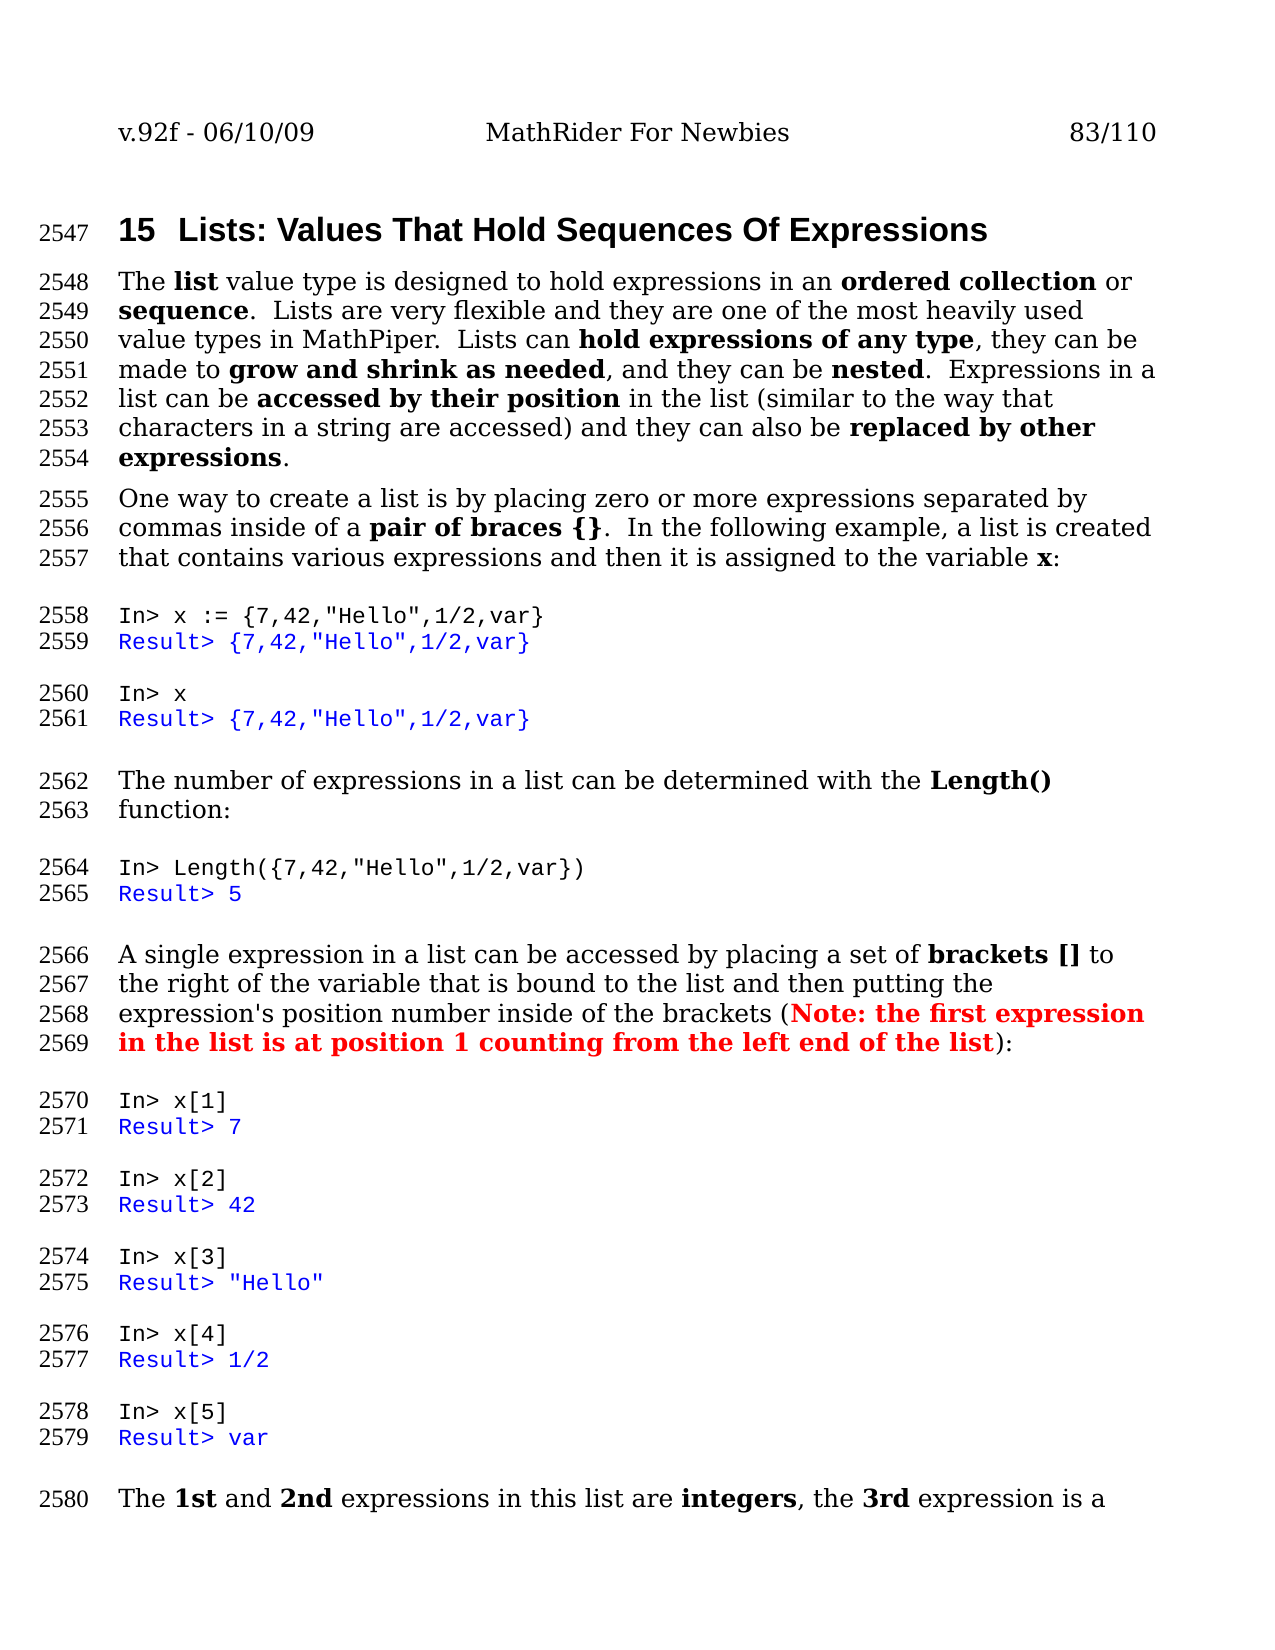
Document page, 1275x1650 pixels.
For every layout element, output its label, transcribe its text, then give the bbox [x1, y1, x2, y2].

text In> x[2] [118, 1167, 1157, 1193]
text Result> var [118, 1427, 1157, 1452]
text In> x[4] [118, 1323, 1157, 1349]
text One way to create a list is by placing zero or more expressions separated by commas inside of a pair of braces {}. In the following example, a list is created that contains various expressions and then it is assigned to the variable x: [118, 484, 1157, 572]
text In> x[3] [118, 1245, 1157, 1271]
text Result> 5 [118, 882, 1157, 908]
subtitle Lists: Values That Hold Sequences Of Expressions [118, 210, 1157, 248]
text Result> 1/2 [118, 1349, 1157, 1375]
text In> x [118, 682, 1157, 708]
text Result> 7 [118, 1115, 1157, 1141]
text In> x := {7,42,"Hello",1/2,var} [118, 604, 1157, 630]
text The number of expressions in a list can be determined with the Length() function: [118, 766, 1157, 824]
text In> x[1] [118, 1089, 1157, 1115]
text Result> {7,42,"Hello",1/2,var} [118, 630, 1157, 656]
text Result> {7,42,"Hello",1/2,var} [118, 708, 1157, 734]
text Result> "Hello" [118, 1271, 1157, 1297]
text Result> 42 [118, 1193, 1157, 1219]
text In> Length({7,42,"Hello",1/2,var}) [118, 856, 1157, 882]
text The 1st and 2nd expressions in this list are integers, the 3rd expression is a [118, 1484, 1157, 1514]
text In> x[5] [118, 1401, 1157, 1427]
text A single expression in a list can be accessed by placing a set of brackets [] to the right of the variable that is bound to the list and then putting the expression's position number inside of the brackets (Note: the first expression in the list is at position 1 counting from the left end of the list): [118, 940, 1157, 1057]
text The list value type is designed to hold expressions in an ordered collection or sequence. Lists are very flexible and they are one of the most heavily used value types in MathPiper. Lists can hold expressions of any type, they can be made to grow and shrink as needed, and they can be nested. Expressions in a list can be accessed by their position in the list (similar to the way that characters in a string are accessed) and they can also be replaced by other expressions. [118, 266, 1157, 472]
